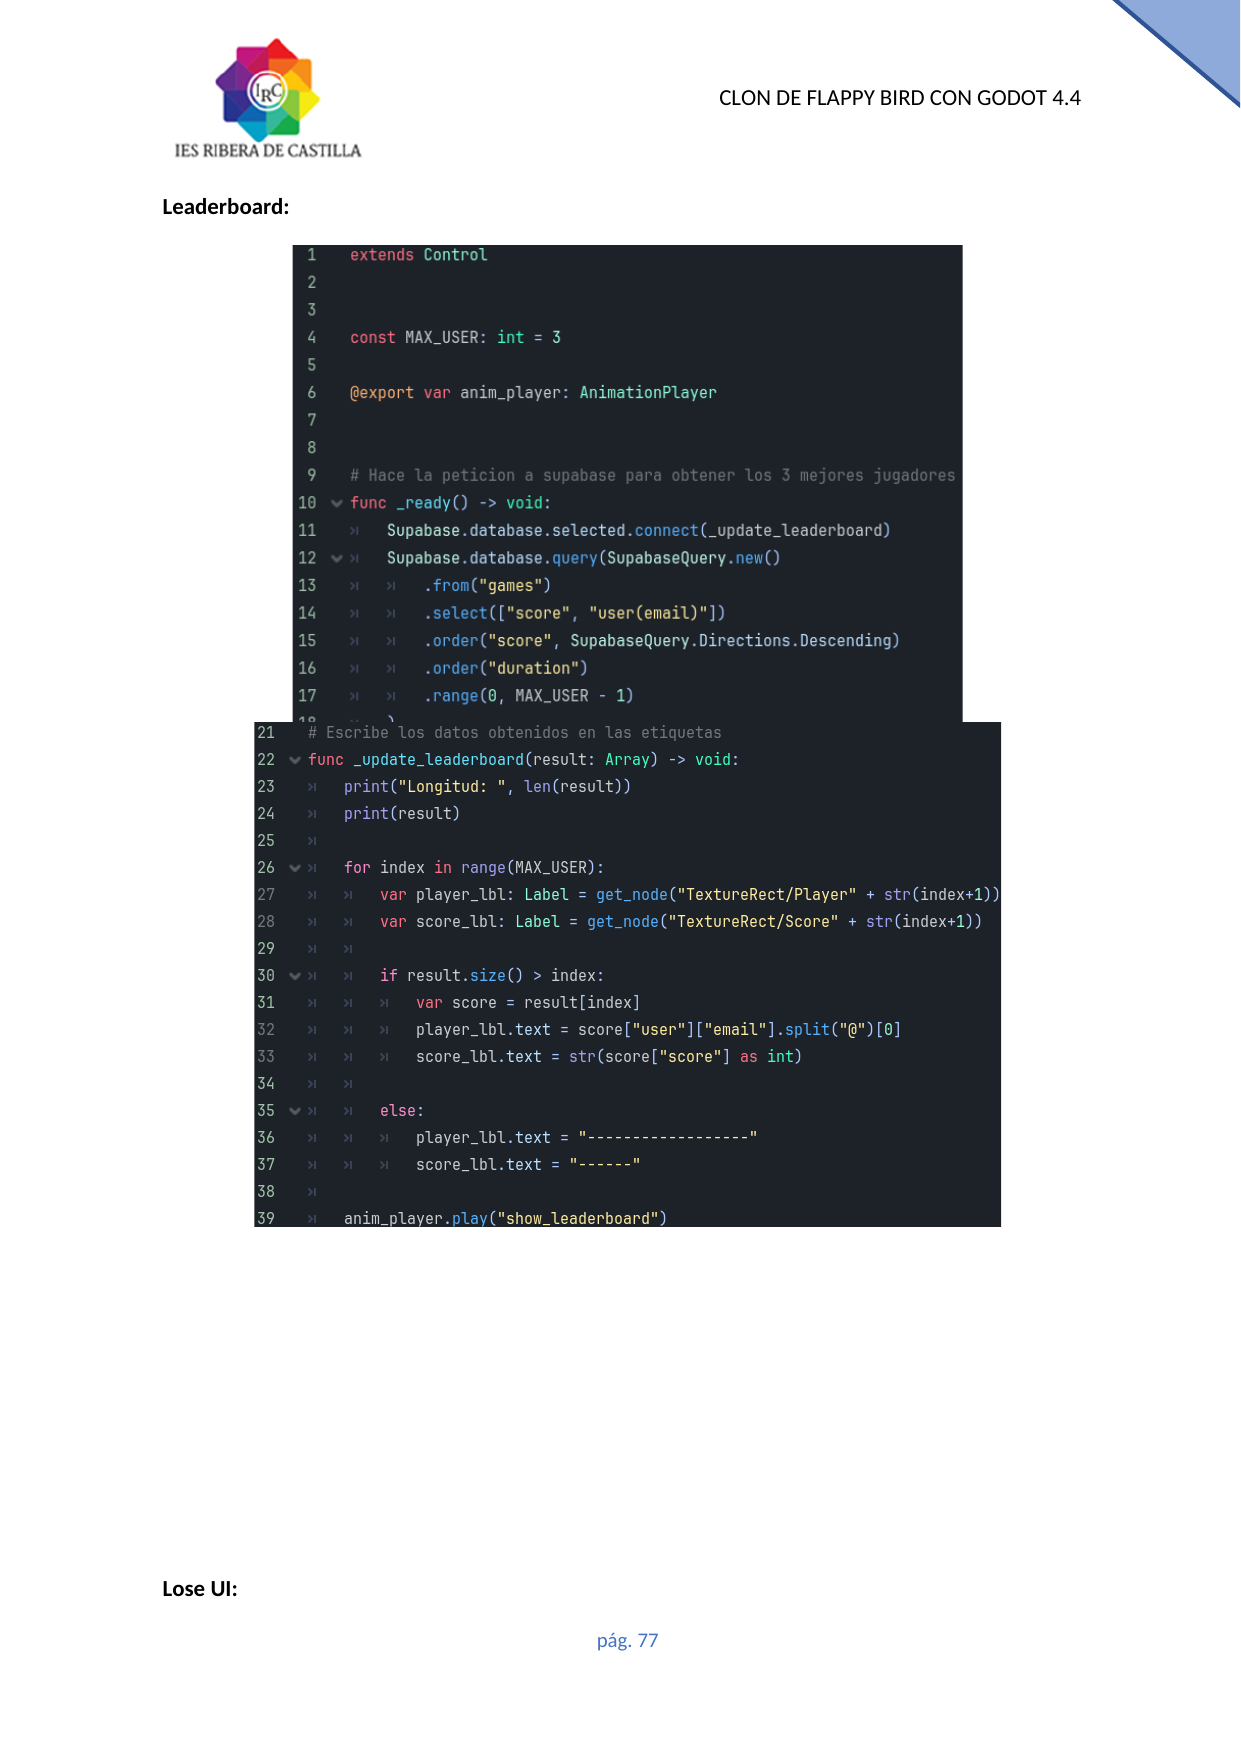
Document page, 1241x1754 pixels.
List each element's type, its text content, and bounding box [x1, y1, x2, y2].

text Lose UI: [162, 1574, 1093, 1602]
text Leaderboard: [162, 192, 1093, 220]
picture [254, 245, 1002, 1227]
picture [173, 29, 366, 164]
